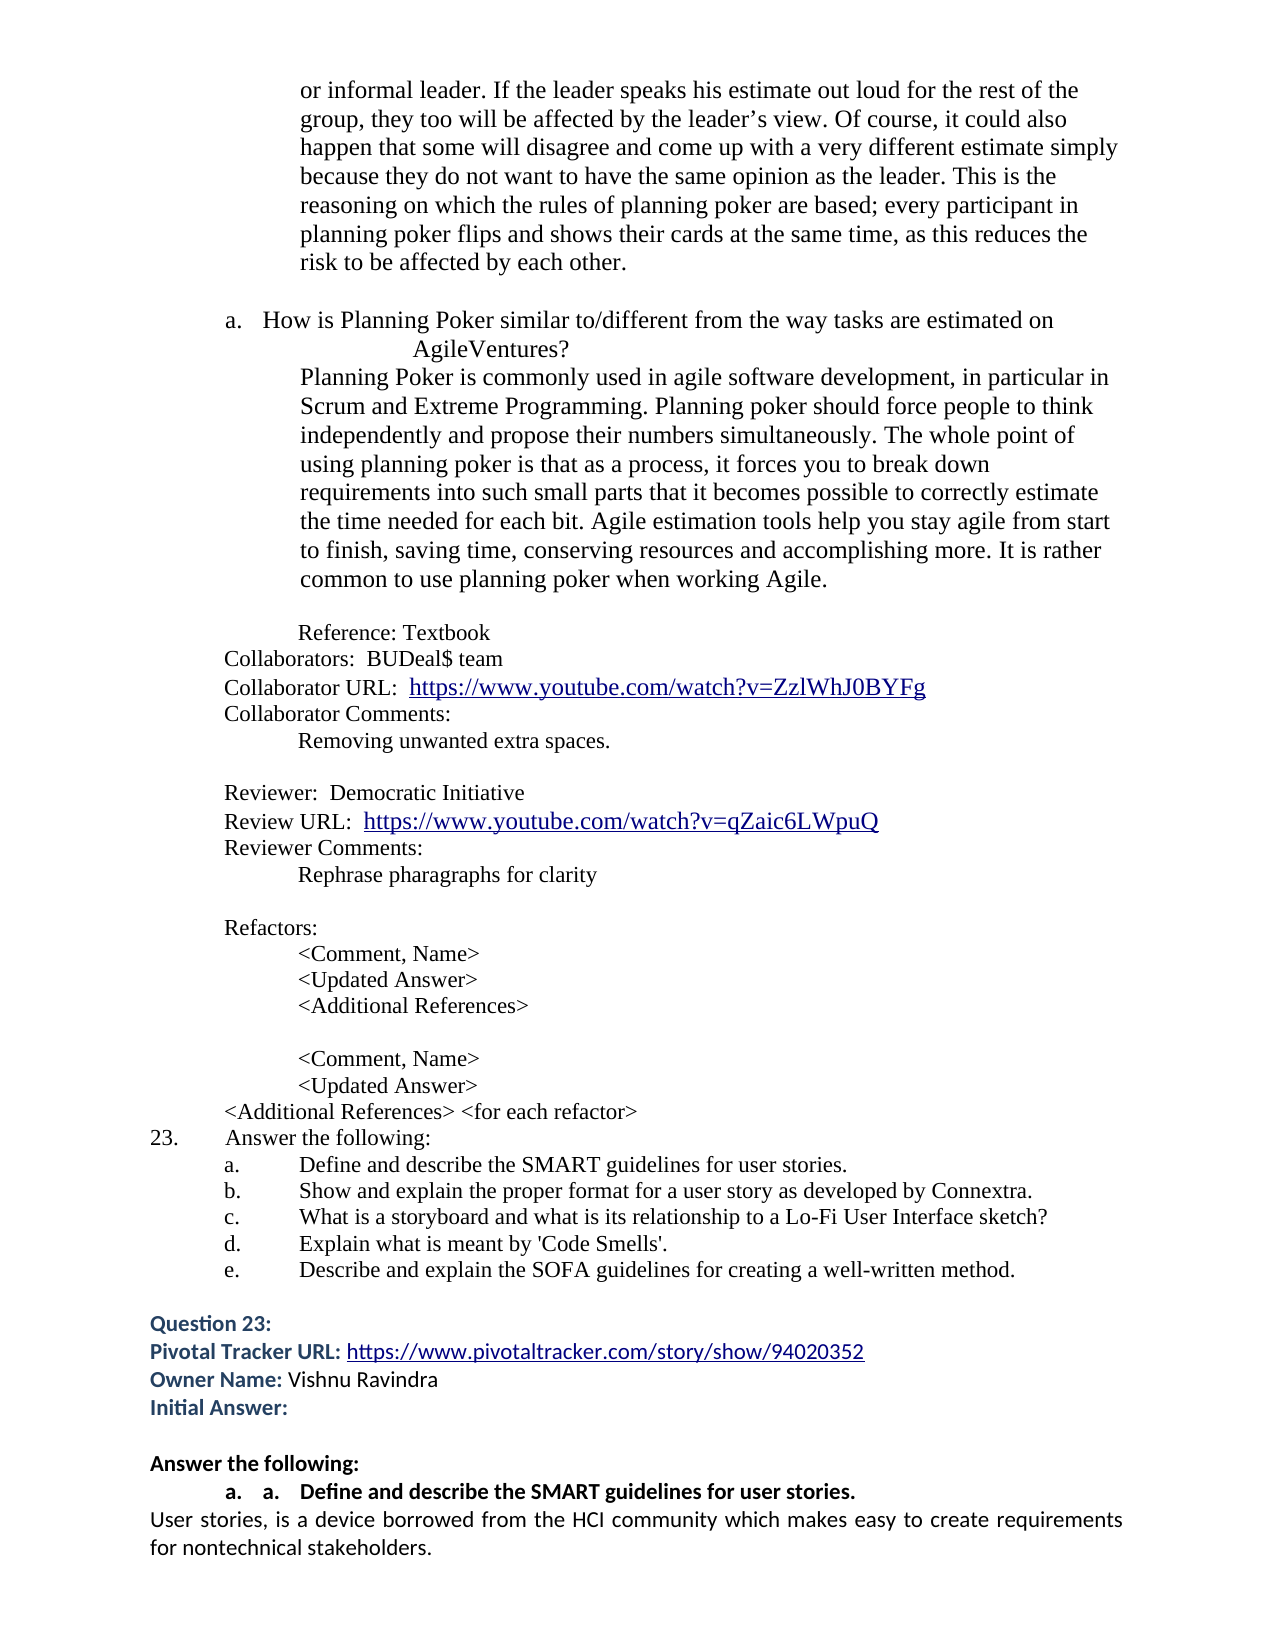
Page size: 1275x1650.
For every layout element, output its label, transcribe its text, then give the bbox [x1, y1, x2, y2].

text Collaborator URL: https://www.youtube.com/watch?v=ZzlWhJ0BYFg [224, 672, 1125, 700]
text Answer the following: [150, 1449, 1125, 1477]
text d. Explain what is meant by 'Code Smells'. [224, 1230, 1125, 1256]
text Owner Name: Vishnu Ravindra [150, 1365, 1125, 1393]
text Initial Answer: [150, 1393, 1125, 1421]
text a. Define and describe the SMART guidelines for user stories. [224, 1151, 1125, 1177]
text Removing unwanted extra spaces. [298, 727, 1125, 753]
text <Comment, Name> [298, 1045, 1125, 1072]
text b. Show and explain the proper format for a user story as developed by Connextra. [224, 1177, 1125, 1203]
text Collaborator Comments: [224, 700, 1125, 727]
text Question 23: [150, 1309, 1125, 1337]
list How is Planning Poker similar to/different from the way tasks are estimated on AgileVentures? [225, 305, 1125, 362]
text User stories, is a device borrowed from the HCI community which makes easy to create requirements for nontechnical stakeholders. [150, 1505, 1125, 1561]
text <Additional References> [298, 993, 1125, 1019]
text Collaborators: BUDeal$ team [224, 645, 1125, 672]
text 23. Answer the following: [150, 1124, 1125, 1151]
text Rephrase pharagraphs for clarity [298, 861, 1125, 887]
text or informal leader. If the leader speaks his estimate out loud for the rest of the group, they too will be affected by the leader’s view. Of course, it could also happen that some will disagree and come up with a very different estimate simply because they do not want to have the same opinion as the leader. This is the reasoning on which the rules of planning poker are based; every participant in planning poker flips and shows their cards at the same time, as this reduces the risk to be affected by each other. [300, 75, 1125, 276]
text e. Describe and explain the SOFA guidelines for creating a well-written method. [224, 1256, 1125, 1282]
text <Updated Answer> [298, 1072, 1125, 1098]
text Review URL: https://www.youtube.com/watch?v=qZaic6LWpuQ [224, 806, 1125, 834]
text Reviewer: Democratic Initiative [224, 779, 1125, 806]
text Reference: Textbook [298, 619, 1125, 645]
text <Additional References> <for each refactor> [224, 1098, 1125, 1124]
text c. What is a storyboard and what is its relationship to a Lo-Fi User Interface sketch? [224, 1203, 1125, 1230]
text Pivotal Tracker URL: https://www.pivotaltracker.com/story/show/94020352 [150, 1337, 1125, 1365]
text <Comment, Name> [298, 940, 1125, 966]
text Reviewer Comments: [224, 834, 1125, 861]
text Refactors: [224, 913, 1125, 940]
text <Updated Answer> [298, 966, 1125, 993]
text Planning Poker is commonly used in agile software development, in particular in Scrum and Extreme Programming. Planning poker should force people to think independently and propose their numbers simultaneously. The whole point of using planning poker is that as a process, it forces you to break down requirements into such small parts that it becomes possible to correctly estimate the time needed for each bit. Agile estimation tools help you stay agile from start to finish, saving time, conserving resources and accomplishing more. It is rather common to use planning poker when working Agile. [300, 362, 1125, 592]
list a. Define and describe the SMART guidelines for user stories. [225, 1477, 1125, 1505]
